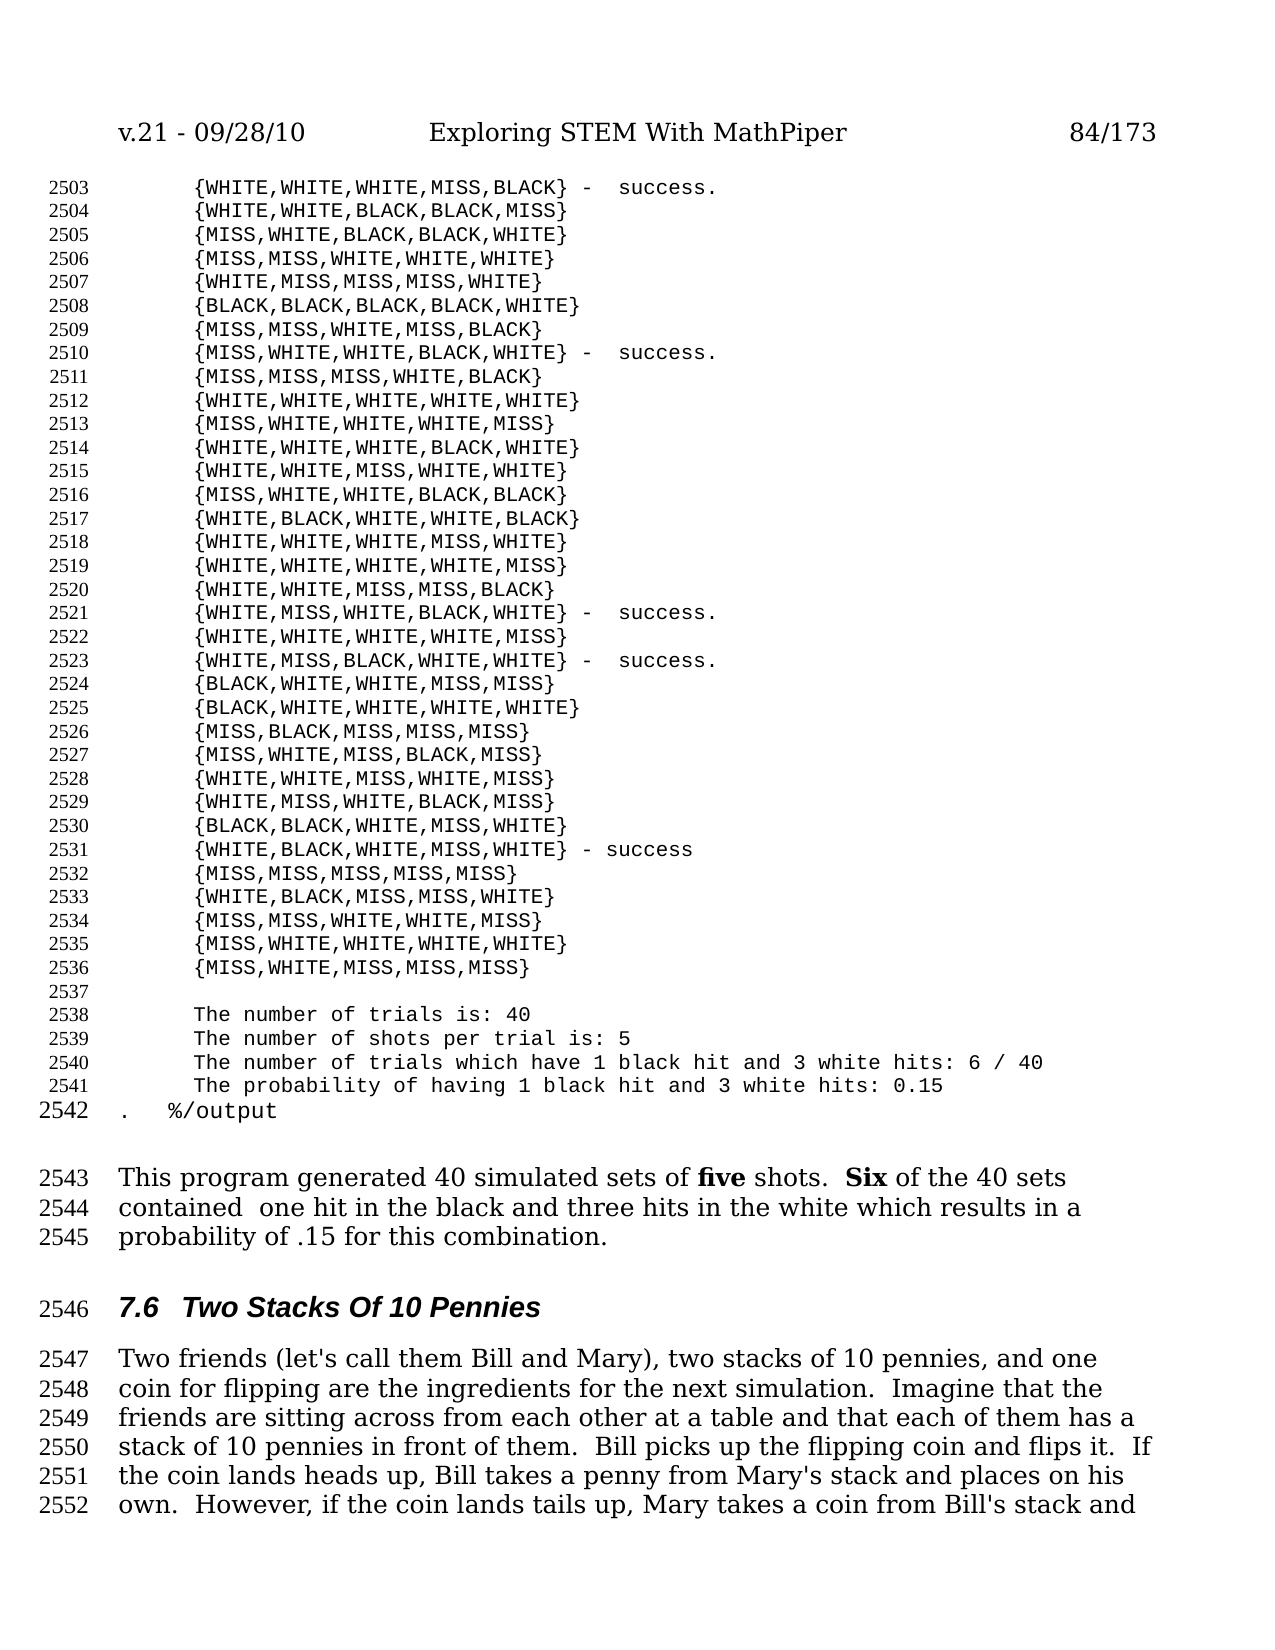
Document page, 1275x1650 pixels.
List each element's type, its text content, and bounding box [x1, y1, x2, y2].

subtitle Two Stacks Of 10 Pennies [118, 1290, 1157, 1324]
text {MISS,WHITE,BLACK,BLACK,WHITE} [118, 224, 1157, 248]
text {WHITE,WHITE,WHITE,BLACK,WHITE} [118, 437, 1157, 461]
text {MISS,MISS,MISS,MISS,MISS} [118, 862, 1157, 886]
text {WHITE,WHITE,WHITE,MISS,WHITE} [118, 531, 1157, 555]
text {WHITE,WHITE,MISS,MISS,BLACK} [118, 579, 1157, 602]
text {WHITE,MISS,MISS,MISS,WHITE} [118, 271, 1157, 295]
text {WHITE,BLACK,MISS,MISS,WHITE} [118, 886, 1157, 910]
text {WHITE,WHITE,BLACK,BLACK,MISS} [118, 200, 1157, 224]
text The number of trials which have 1 black hit and 3 white hits: 6 / 40 [118, 1052, 1157, 1075]
text {MISS,WHITE,WHITE,BLACK,BLACK} [118, 484, 1157, 508]
text {MISS,WHITE,MISS,BLACK,MISS} [118, 744, 1157, 768]
text {MISS,WHITE,WHITE,BLACK,WHITE} - success. [118, 342, 1157, 366]
text {WHITE,MISS,WHITE,BLACK,MISS} [118, 792, 1157, 815]
text {WHITE,WHITE,MISS,WHITE,MISS} [118, 768, 1157, 792]
text {MISS,MISS,MISS,WHITE,BLACK} [118, 366, 1157, 389]
text {MISS,MISS,WHITE,MISS,BLACK} [118, 319, 1157, 342]
text Two friends (let's call them Bill and Mary), two stacks of 10 pennies, and one coin for flipping are the ingredients for the next simulation. Imagine that the friends are sitting across from each other at a table and that each of them has a stack of 10 pennies in front of them. Bill picks up the flipping coin and flips it. If the coin lands heads up, Bill takes a penny from Mary's stack and places on his own. However, if the coin lands tails up, Mary takes a coin from Bill's stack and [118, 1344, 1157, 1519]
text {WHITE,WHITE,WHITE,WHITE,MISS} [118, 626, 1157, 650]
text {WHITE,BLACK,WHITE,WHITE,BLACK} [118, 508, 1157, 531]
text {BLACK,WHITE,WHITE,MISS,MISS} [118, 673, 1157, 697]
text {WHITE,WHITE,MISS,WHITE,WHITE} [118, 461, 1157, 484]
text {WHITE,BLACK,WHITE,MISS,WHITE} - success [118, 839, 1157, 862]
text {WHITE,MISS,BLACK,WHITE,WHITE} - success. [118, 650, 1157, 673]
text The probability of having 1 black hit and 3 white hits: 0.15 [118, 1075, 1157, 1099]
text {MISS,MISS,WHITE,WHITE,MISS} [118, 910, 1157, 933]
text The number of shots per trial is: 5 [118, 1028, 1157, 1052]
text This program generated 40 simulated sets of five shots. Six of the 40 sets contained one hit in the black and three hits in the white which results in a probability of .15 for this combination. [118, 1163, 1157, 1251]
text {MISS,MISS,WHITE,WHITE,WHITE} [118, 248, 1157, 271]
text {MISS,WHITE,WHITE,WHITE,MISS} [118, 413, 1157, 437]
text {MISS,WHITE,MISS,MISS,MISS} [118, 957, 1157, 981]
text {WHITE,MISS,WHITE,BLACK,WHITE} - success. [118, 602, 1157, 626]
text {WHITE,WHITE,WHITE,WHITE,WHITE} [118, 389, 1157, 413]
text {BLACK,BLACK,BLACK,BLACK,WHITE} [118, 295, 1157, 319]
text The number of trials is: 40 [118, 1004, 1157, 1028]
text {WHITE,WHITE,WHITE,MISS,BLACK} - success. [118, 177, 1157, 200]
text {BLACK,BLACK,WHITE,MISS,WHITE} [118, 815, 1157, 839]
text . %/output [118, 1099, 1157, 1125]
text {WHITE,WHITE,WHITE,WHITE,MISS} [118, 555, 1157, 579]
text {MISS,BLACK,MISS,MISS,MISS} [118, 721, 1157, 744]
text {BLACK,WHITE,WHITE,WHITE,WHITE} [118, 697, 1157, 721]
text {MISS,WHITE,WHITE,WHITE,WHITE} [118, 933, 1157, 957]
